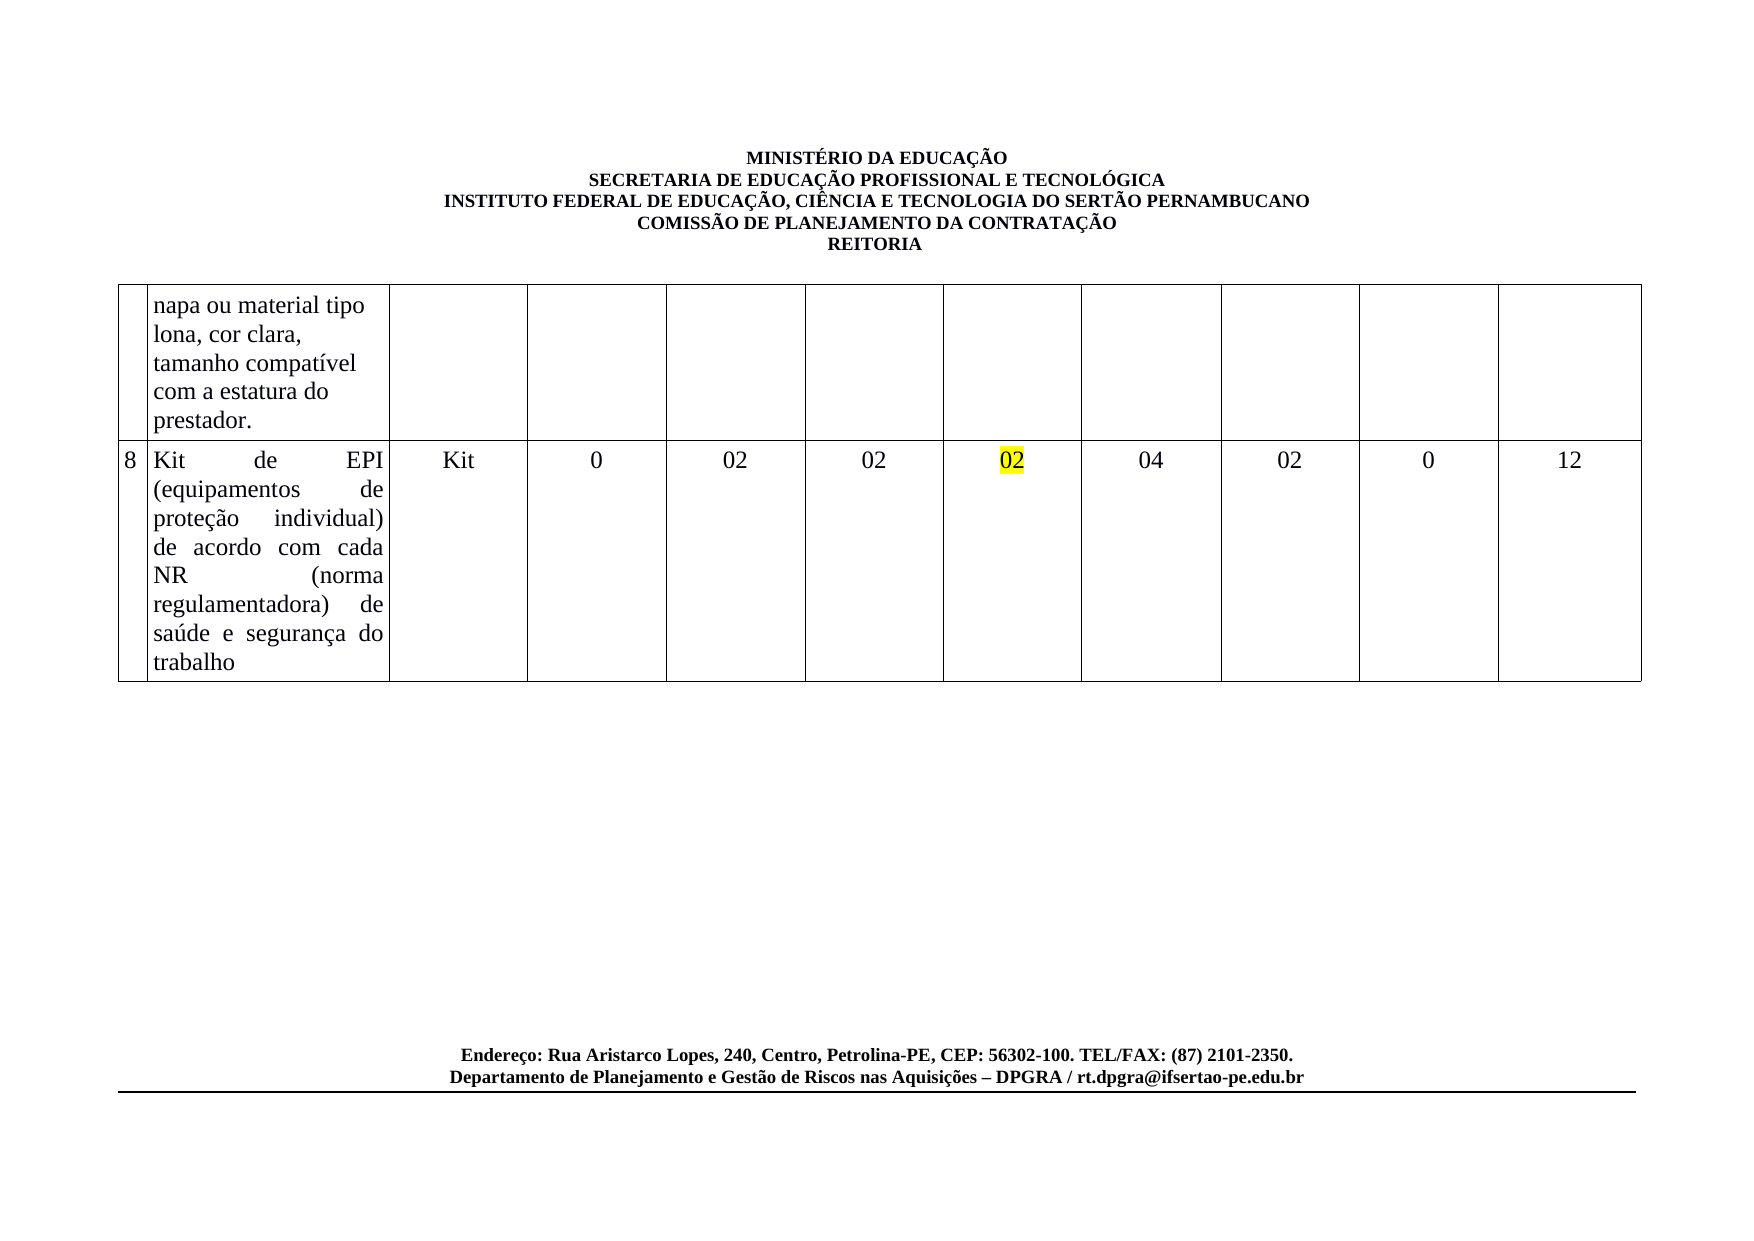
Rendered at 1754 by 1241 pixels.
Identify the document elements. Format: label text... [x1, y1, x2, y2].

table_cell 02 [806, 441, 943, 681]
table_cell 02 [667, 441, 805, 681]
table_cell [528, 285, 666, 439]
table_cell napa ou material tipo lona, cor clara, tamanho compatível com a estatura do prestador. [148, 285, 389, 439]
table_cell 0 [1360, 441, 1498, 681]
table_cell [1222, 285, 1359, 439]
table_cell 02 [944, 441, 1081, 681]
table_cell 02 [1222, 441, 1359, 681]
table_cell [119, 285, 147, 439]
table_cell 12 [1499, 441, 1641, 681]
table_cell 04 [1082, 441, 1221, 681]
table_cell 0 [528, 441, 666, 681]
table_cell 8 [119, 441, 147, 681]
table_cell Kit de EPI (equipamentos de proteção individual) de acordo com cada NR (norma regulamentadora) de saúde e segurança do trabalho [148, 441, 389, 681]
table_cell [390, 285, 527, 439]
table_cell [1360, 285, 1498, 439]
table_cell [1499, 285, 1641, 439]
table_cell [944, 285, 1081, 439]
table_cell Kit [390, 441, 527, 681]
table_cell [806, 285, 943, 439]
table_cell [1082, 285, 1221, 439]
table_cell [667, 285, 805, 439]
